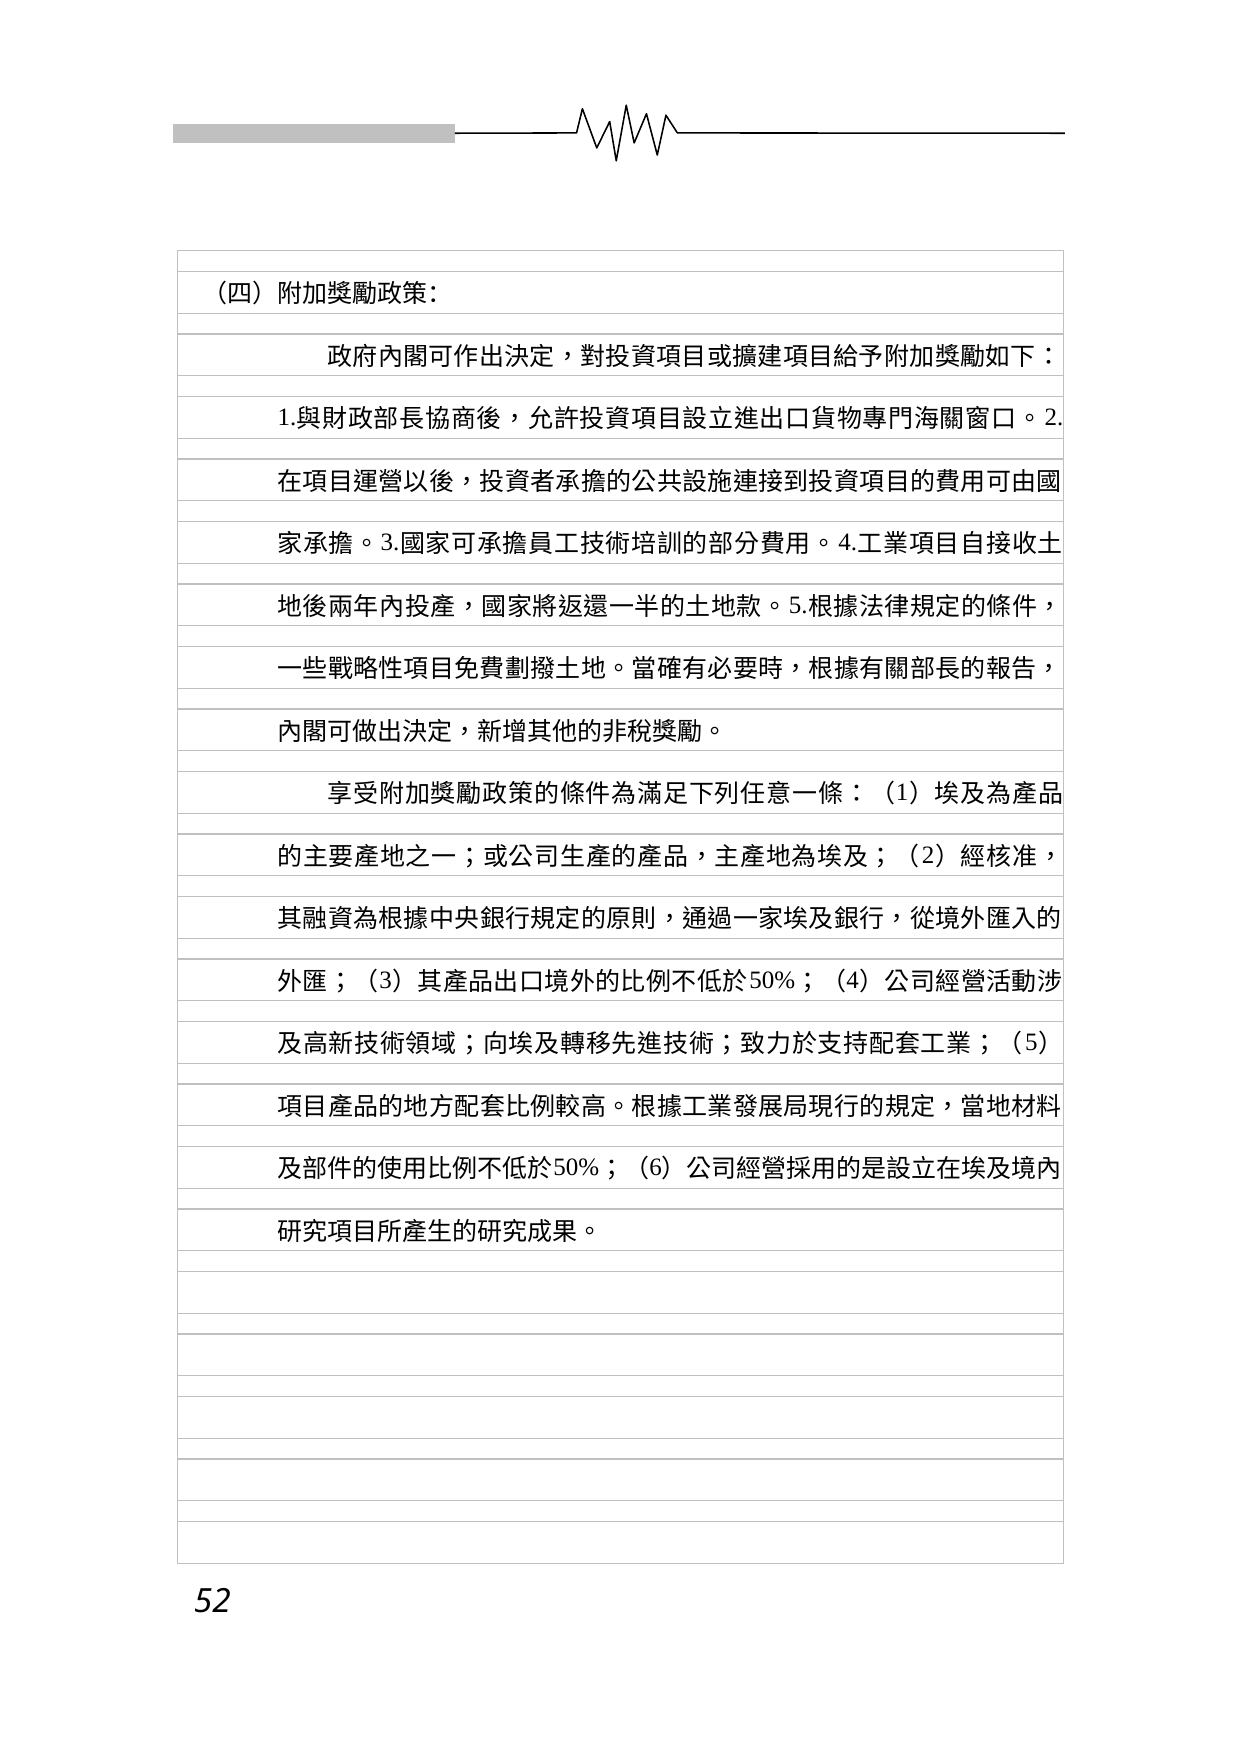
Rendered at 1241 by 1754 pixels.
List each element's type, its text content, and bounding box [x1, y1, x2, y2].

text [277, 564, 1063, 583]
text [277, 814, 1063, 833]
text 政府內閣可作出決定，對投資項目或擴建項目給予附加獎勵如下： [277, 335, 1063, 375]
text [277, 1064, 1063, 1083]
text [277, 751, 1063, 771]
text [277, 1126, 1063, 1146]
text （四）附加獎勵政策： [202, 272, 1063, 313]
text 家承擔。3.國家可承擔員工技術培訓的部分費用。4.工業項目自接收土 [277, 522, 1063, 563]
text [277, 1189, 1063, 1208]
text 項目產品的地方配套比例較高。根據工業發展局現行的規定，當地材料 [277, 1085, 1063, 1125]
text [277, 876, 1063, 896]
text 及高新技術領域；向埃及轉移先進技術；致力於支持配套工業；（5） [277, 1022, 1063, 1063]
text [277, 376, 1063, 396]
text [277, 689, 1063, 708]
text [277, 939, 1063, 958]
text 的主要產地之一；或公司生產的產品，主產地為埃及；（2）經核准， [277, 835, 1063, 875]
text 地後兩年內投產，國家將返還一半的土地款。5.根據法律規定的條件， [277, 585, 1063, 625]
text 在項目運營以後，投資者承擔的公共設施連接到投資項目的費用可由國 [277, 460, 1063, 500]
text 內閣可做出決定，新增其他的非稅獎勵。 [277, 710, 1063, 750]
text 研究項目所產生的研究成果。 [277, 1210, 1063, 1250]
text [277, 626, 1063, 646]
text 享受附加獎勵政策的條件為滿足下列任意一條：（1）埃及為產品 [277, 772, 1063, 813]
text 及部件的使用比例不低於50%；（6）公司經營採用的是設立在埃及境內 [277, 1147, 1063, 1188]
text [277, 439, 1063, 458]
text 1.與財政部長協商後，允許投資項目設立進出口貨物專門海關窗口。2. [277, 397, 1063, 438]
text [277, 501, 1063, 521]
text 其融資為根據中央銀行規定的原則，通過一家埃及銀行，從境外匯入的 [277, 897, 1063, 938]
text [202, 251, 1063, 271]
text 一些戰略性項目免費劃撥土地。當確有必要時，根據有關部長的報告， [277, 647, 1063, 688]
text [277, 1001, 1063, 1021]
text 外匯；（3）其產品出口境外的比例不低於50%；（4）公司經營活動涉 [277, 960, 1063, 1000]
text [277, 314, 1063, 333]
